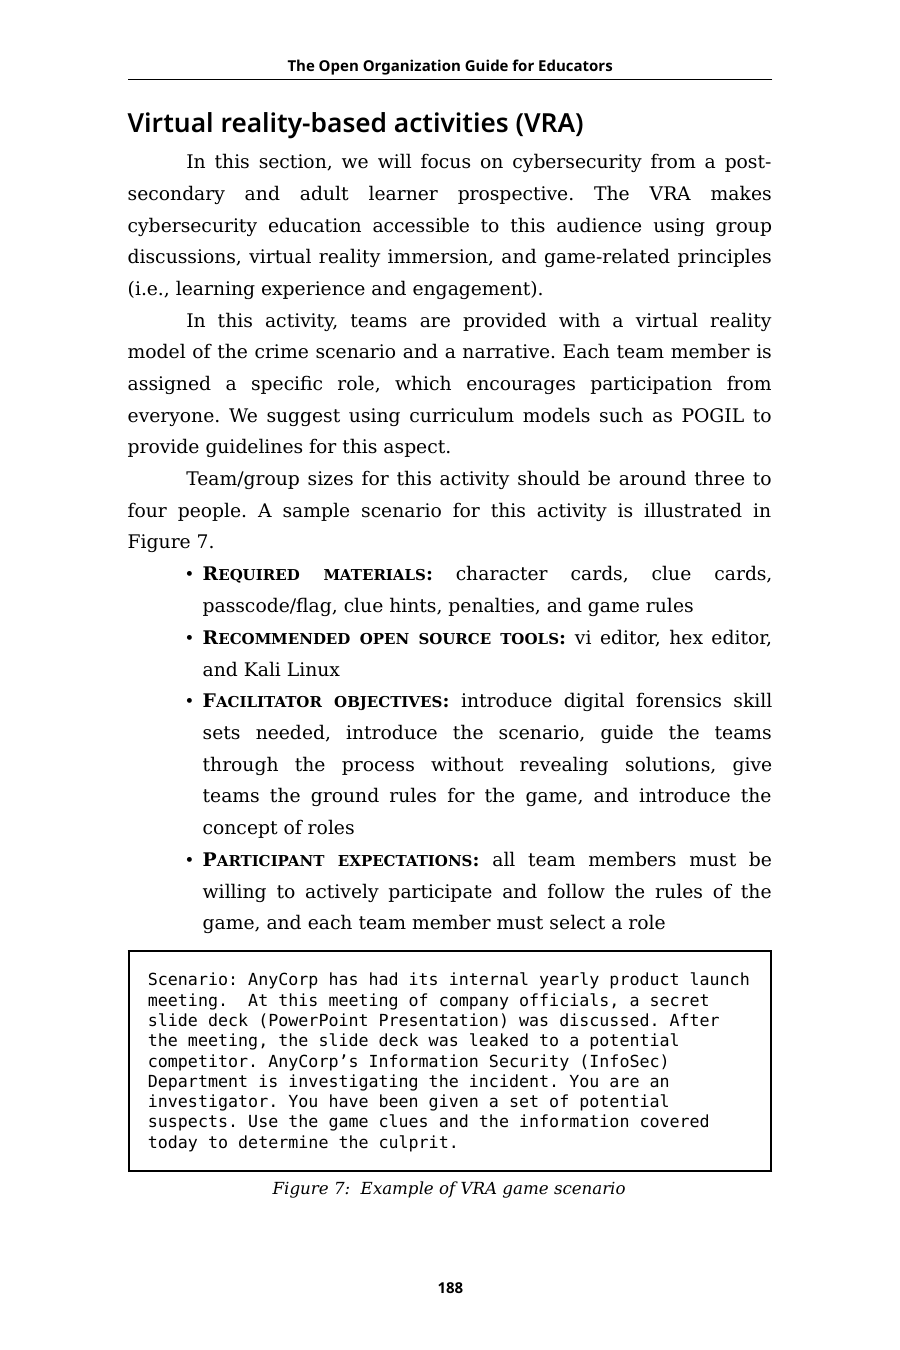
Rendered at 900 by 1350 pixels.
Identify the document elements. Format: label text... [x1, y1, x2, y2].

list Facilitator objectives: introduce digital forensics skill sets needed, introduce the scenario, guide the teams through the process without revealing solutions, give teams the ground rules for the game, and introduce the concept of roles [186, 690, 772, 839]
text In this activity, teams are provided with a virtual reality model of the crime scenario and a narrative. Each team member is assigned a specific role, which encourages participation from everyone. We suggest using curriculum models such as POGIL to provide guidelines for this aspect. [127, 310, 772, 458]
list Recommended open source tools: vi editor, hex editor, and Kali Linux [186, 627, 772, 681]
text Figure 7: Example of VRA game scenario [127, 1179, 772, 1198]
list Required materials: character cards, clue cards, passcode/flag, clue hints, penalties, and game rules [186, 563, 772, 617]
text Team/group sizes for this activity should be around three to four people. A sample scenario for this activity is illustrated in Figure 7. [127, 468, 772, 553]
subtitle Virtual reality-based activities (VRA) [127, 109, 772, 139]
list Participant expectations: all team members must be willing to actively participate and follow the rules of the game, and each team member must select a role [186, 849, 772, 934]
text Scenario: AnyCorp has had its internal yearly product launch meeting. At this meeting of company officials, a secret slide deck (PowerPoint Presentation) was discussed. After the meeting, the slide deck was leaked to a potential competitor. AnyCorp’s Information Security (InfoSec) Department is investigating the incident. You are an investigator. You have been given a set of potential suspects. Use the game clues and the information covered today to determine the culprit. [130, 952, 770, 1170]
text In this section, we will focus on cybersecurity from a post-secondary and adult learner prospective. The VRA makes cybersecurity education accessible to this audience using group discussions, virtual reality immersion, and game-related principles (i.e., learning experience and engagement). [127, 152, 772, 300]
